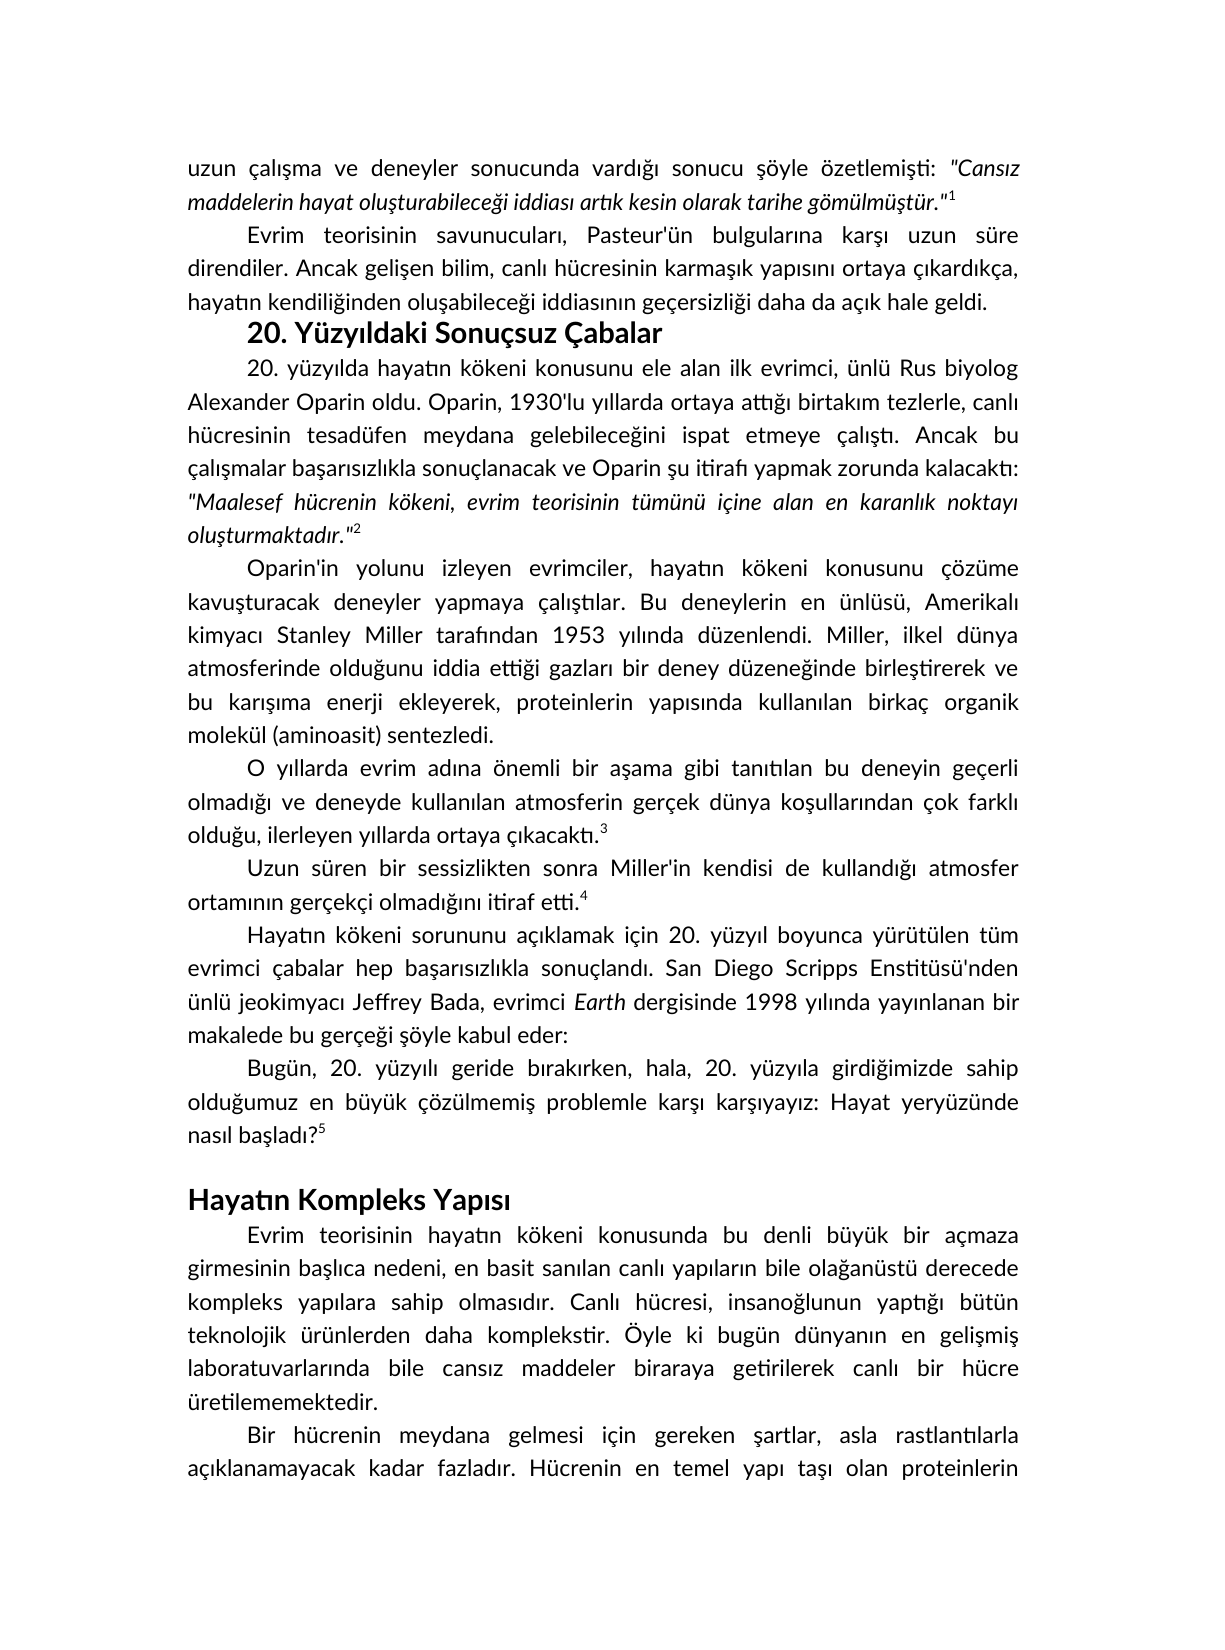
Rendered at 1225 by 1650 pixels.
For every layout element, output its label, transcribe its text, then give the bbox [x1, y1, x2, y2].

text Uzun süren bir sessizlikten sonra Miller'in kendisi de kullandığı atmosfer ortamının gerçekçi olmadığını itiraf etti.4 [187, 850, 1020, 917]
text O yıllarda evrim adına önemli bir aşama gibi tanıtılan bu deneyin geçerli olmadığı ve deneyde kullanılan atmosferin gerçek dünya koşullarından çok farklı olduğu, ilerleyen yıllarda ortaya çıkacaktı.3 [187, 750, 1020, 850]
text Evrim teorisinin savunucuları, Pasteur'ün bulgularına karşı uzun süre direndiler. Ancak gelişen bilim, canlı hücresinin karmaşık yapısını ortaya çıkardıkça, hayatın kendiliğinden oluşabileceği iddiasının geçersizliği daha da açık hale geldi. [187, 217, 1020, 317]
text 20. Yüzyıldaki Sonuçsuz Çabalar [187, 317, 1020, 350]
text uzun çalışma ve deneyler sonucunda vardığı sonucu şöyle özetlemişti: "Cansız maddelerin hayat oluşturabileceği iddiası artık kesin olarak tarihe gömülmüştür."1 [187, 150, 1020, 217]
text Hayatın kökeni sorununu açıklamak için 20. yüzyıl boyunca yürütülen tüm evrimci çabalar hep başarısızlıkla sonuçlandı. San Diego Scripps Enstitüsü'nden ünlü jeokimyacı Jeffrey Bada, evrimci Earth dergisinde 1998 yılında yayınlanan bir makalede bu gerçeği şöyle kabul eder: [187, 917, 1020, 1050]
text Bugün, 20. yüzyılı geride bırakırken, hala, 20. yüzyıla girdiğimizde sahip olduğumuz en büyük çözülmemiş problemle karşı karşıyayız: Hayat yeryüzünde nasıl başladı?5 [187, 1050, 1020, 1150]
text Bir hücrenin meydana gelmesi için gereken şartlar, asla rastlantılarla açıklanamayacak kadar fazladır. Hücrenin en temel yapı taşı olan proteinlerin [187, 1417, 1020, 1483]
text 20. yüzyılda hayatın kökeni konusunu ele alan ilk evrimci, ünlü Rus biyolog Alexander Oparin oldu. Oparin, 1930'lu yıllarda ortaya attığı birtakım tezlerle, canlı hücresinin tesadüfen meydana gelebileceğini ispat etmeye çalıştı. Ancak bu çalışmalar başarısızlıkla sonuçlanacak ve Oparin şu itirafı yapmak zorunda kalacaktı: "Maalesef hücrenin kökeni, evrim teorisinin tümünü içine alan en karanlık noktayı oluşturmaktadır."2 [187, 350, 1020, 550]
text Hayatın Kompleks Yapısı [187, 1150, 1020, 1217]
text Evrim teorisinin hayatın kökeni konusunda bu denli büyük bir açmaza girmesinin başlıca nedeni, en basit sanılan canlı yapıların bile olağanüstü derecede kompleks yapılara sahip olmasıdır. Canlı hücresi, insanoğlunun yaptığı bütün teknolojik ürünlerden daha komplekstir. Öyle ki bugün dünyanın en gelişmiş laboratuvarlarında bile cansız maddeler biraraya getirilerek canlı bir hücre üretilememektedir. [187, 1217, 1020, 1417]
text Oparin'in yolunu izleyen evrimciler, hayatın kökeni konusunu çözüme kavuşturacak deneyler yapmaya çalıştılar. Bu deneylerin en ünlüsü, Amerikalı kimyacı Stanley Miller tarafından 1953 yılında düzenlendi. Miller, ilkel dünya atmosferinde olduğunu iddia ettiği gazları bir deney düzeneğinde birleştirerek ve bu karışıma enerji ekleyerek, proteinlerin yapısında kullanılan birkaç organik molekül (aminoasit) sentezledi. [187, 550, 1020, 750]
